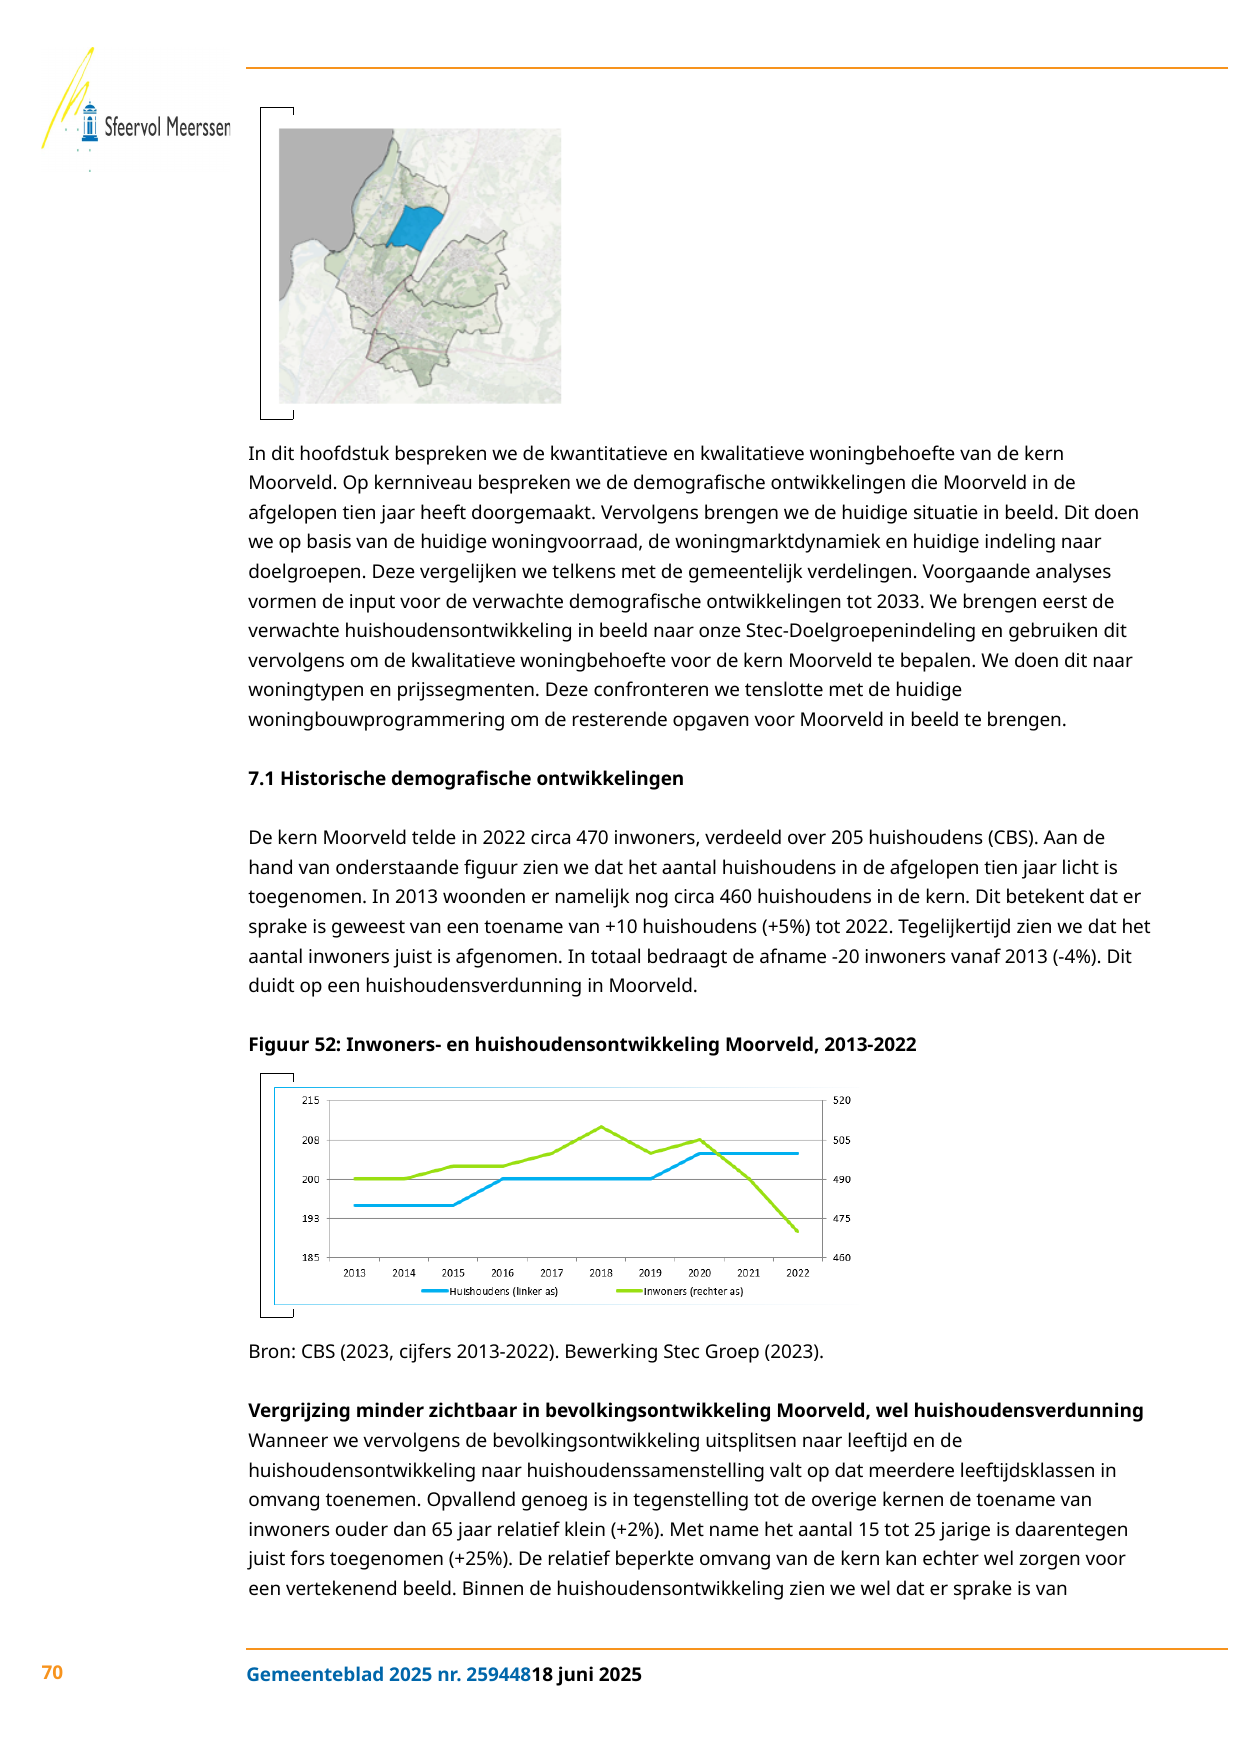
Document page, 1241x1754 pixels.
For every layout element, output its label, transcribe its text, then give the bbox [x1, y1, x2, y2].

picture [268, 1082, 860, 1309]
text Wanneer we vervolgens de bevolkingsontwikkeling uitsplitsen naar leeftijd en de huishoudensontwikkeling naar huishoudenssamenstelling valt op dat meerdere leeftijdsklassen in omvang toenemen. Opvallend genoeg is in tegenstelling tot de overige kernen de toename van inwoners ouder dan 65 jaar relatief klein (+2%). Met name het aantal 15 tot 25 jarige is daarentegen juist fors toegenomen (+25%). De relatief beperkte omvang van de kern kan echter wel zorgen voor een vertekenend beeld. Binnen de huishoudensontwikkeling zien we wel dat er sprake is van [248, 1427, 1152, 1601]
text Bron: CBS (2023, cijfers 2013-2022). Bewerking Stec Groep (2023). [248, 1338, 1152, 1364]
picture [268, 115, 565, 410]
text Vergrijzing minder zichtbaar in bevolkingsontwikkeling Moorveld, wel huishoudensverdunning [248, 1398, 1152, 1423]
text Figuur 52: Inwoners- en huishoudensontwikkeling Moorveld, 2013-2022 [248, 1032, 1152, 1057]
picture [41, 47, 231, 172]
text 7.1 Historische demografische ontwikkelingen [248, 765, 1152, 791]
text De kern Moorveld telde in 2022 circa 470 inwoners, verdeeld over 205 huishoudens (CBS). Aan de hand van onderstaande figuur zien we dat het aantal huishoudens in de afgelopen tien jaar licht is toegenomen. In 2013 woonden er namelijk nog circa 460 huishoudens in de kern. Dit betekent dat er sprake is geweest van een toename van +10 huishoudens (+5%) tot 2022. Tegelijkertijd zien we dat het aantal inwoners juist is afgenomen. In totaal bedraagt de afname -20 inwoners vanaf 2013 (-4%). Dit duidt op een huishoudensverdunning in Moorveld. [248, 824, 1152, 998]
text In dit hoofdstuk bespreken we de kwantitatieve en kwalitatieve woningbehoefte van de kern Moorveld. Op kernniveau bespreken we de demografische ontwikkelingen die Moorveld in de afgelopen tien jaar heeft doorgemaakt. Vervolgens brengen we de huidige situatie in beeld. Dit doen we op basis van de huidige woningvoorraad, de woningmarktdynamiek en huidige indeling naar doelgroepen. Deze vergelijken we telkens met de gemeentelijk verdelingen. Voorgaande analyses vormen de input voor de verwachte demografische ontwikkelingen tot 2033. We brengen eerst de verwachte huishoudensontwikkeling in beeld naar onze Stec-Doelgroepenindeling en gebruiken dit vervolgens om de kwalitatieve woningbehoefte voor de kern Moorveld te bepalen. We doen dit naar woningtypen en prijssegmenten. Deze confronteren we tenslotte met de huidige woningbouwprogrammering om de resterende opgaven voor Moorveld in beeld te brengen. [248, 440, 1152, 732]
